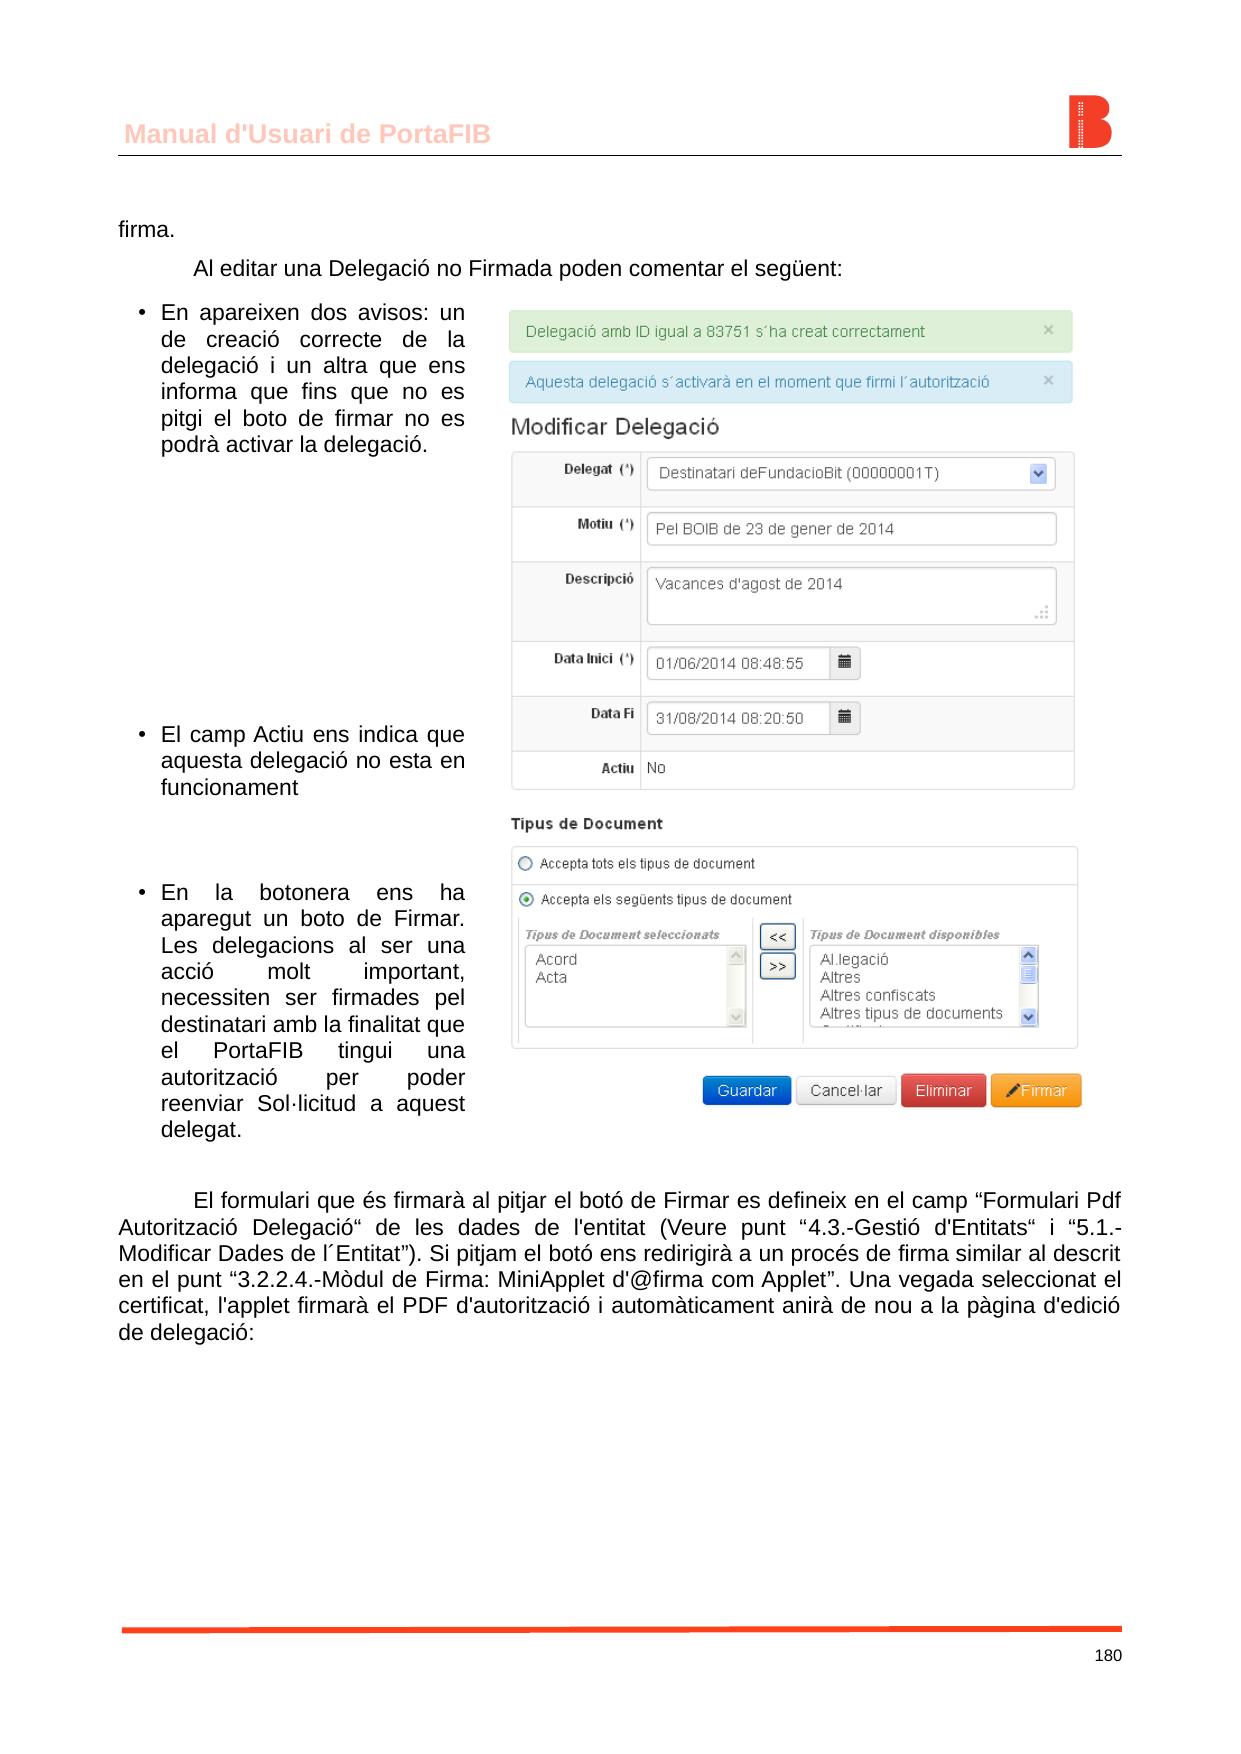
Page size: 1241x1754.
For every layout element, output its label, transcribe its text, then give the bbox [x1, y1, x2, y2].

table_header [471, 294, 1122, 1148]
picture [1063, 94, 1117, 150]
picture [499, 299, 1094, 1123]
text Al editar una Delegació no Firmada poden comentar el següent: [118, 254, 1122, 281]
text El formulari que és firmarà al pitjar el botó de Firmar es defineix en el camp “Formulari Pdf Autorització Delegació“ de les dades de l'entitat (Veure punt “4.3Gestió d'Entitats“ i “5.1Modificar Dades de l´Entitat”). Si pitjam el botó ens redirigirà a un procés de firma similar al descrit en el punt “3.2.2.4Mòdul de Firma: MiniApplet d'@firma com Applet”. Una vegada seleccionat el certificat, l'applet firmarà el PDF d'autorització i automàticament anirà de nou a la pàgina d'edició de delegació: [118, 1187, 1122, 1345]
table_header En apareixen dos avisos: un de creació correcte de la delegació i un altra que ens informa que fins que no es pitgi el boto de firmar no es podrà activar la delegació. El camp Actiu ens indica que aquesta delegació no esta en funcionament En la botonera ens ha aparegut un boto de Firmar. Les delegacions al ser una acció molt important, necessiten ser firmades pel destinatari amb la finalitat que el PortaFIB tingui una autorització per poder reenviar Sol·licitud a aquest delegat. [118, 294, 471, 1148]
text firma. [118, 216, 1122, 242]
